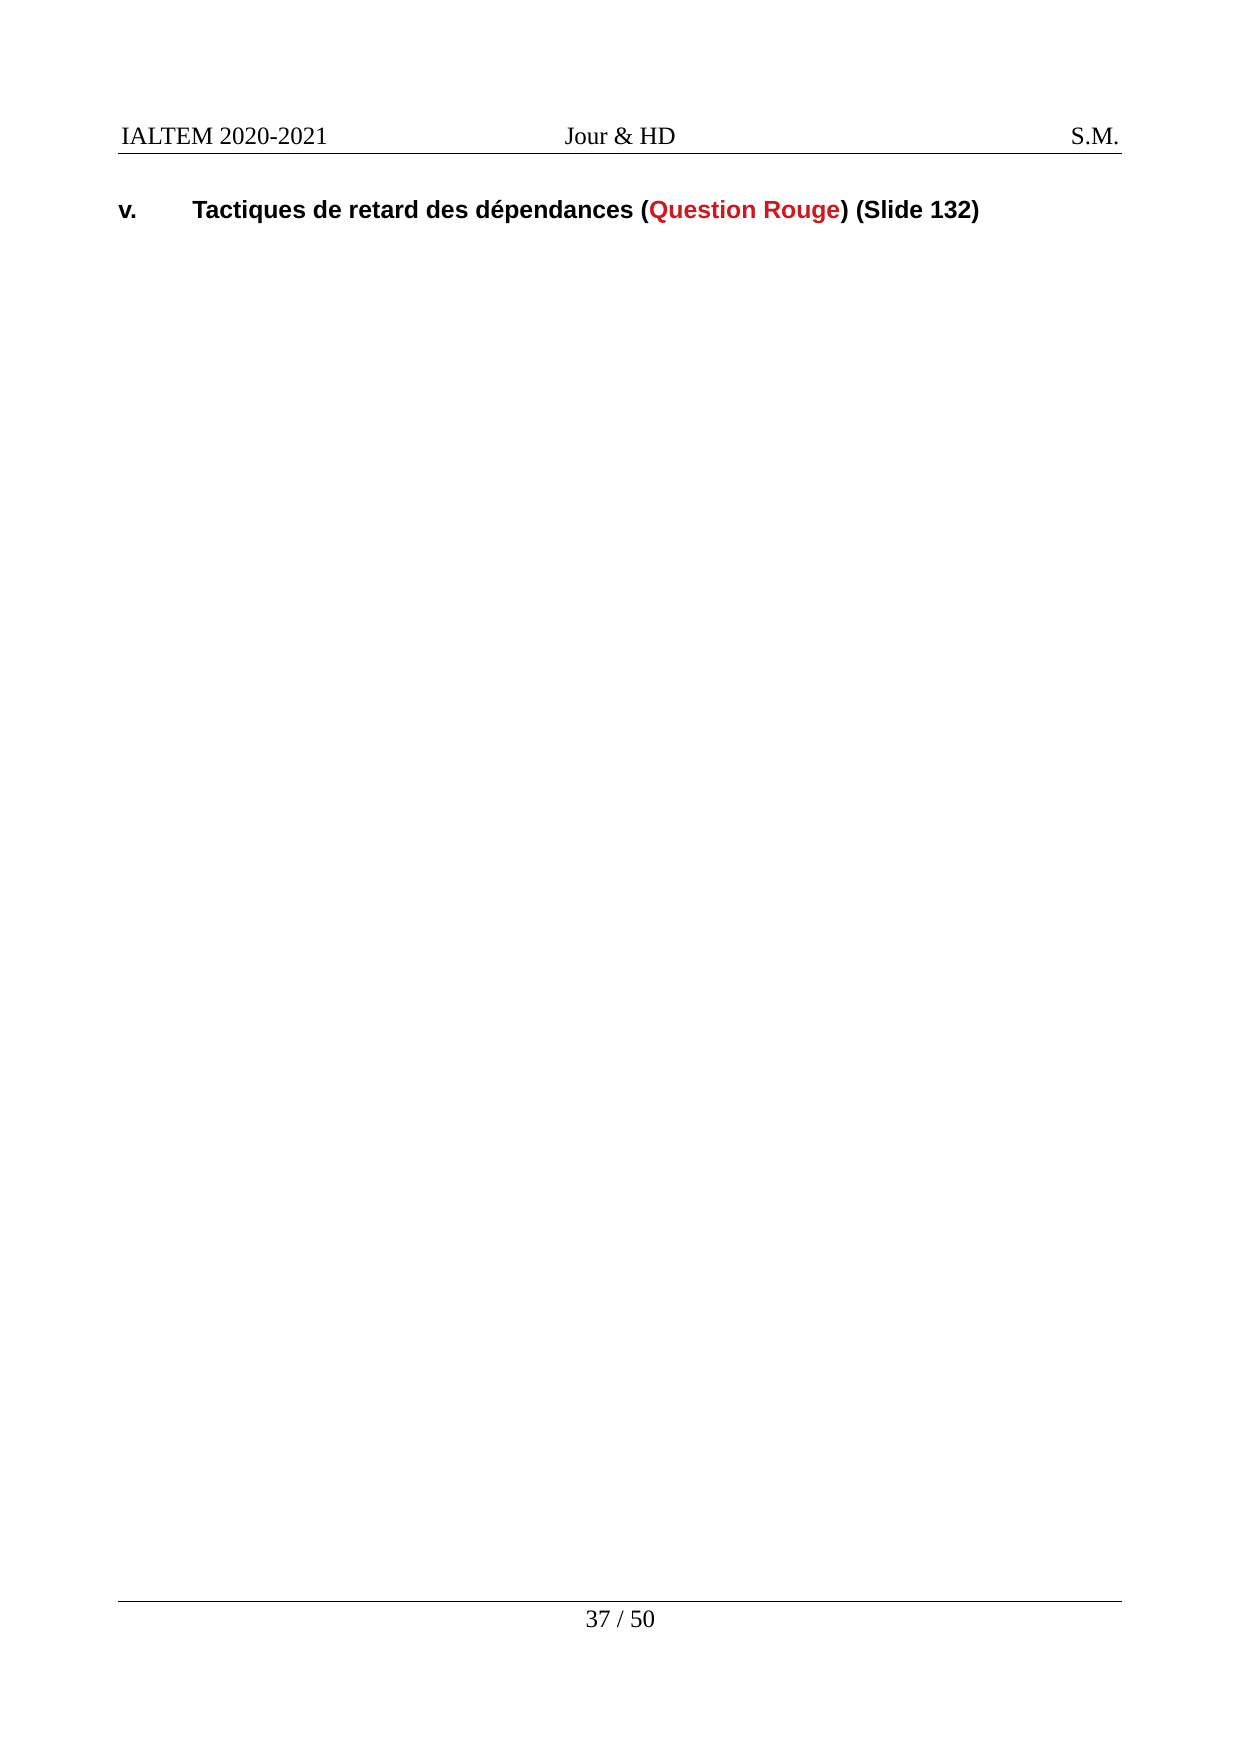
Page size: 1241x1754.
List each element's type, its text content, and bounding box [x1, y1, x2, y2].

subtitle Tactiques de retard des dépendances (Question Rouge) (Slide 132) [118, 195, 1122, 223]
